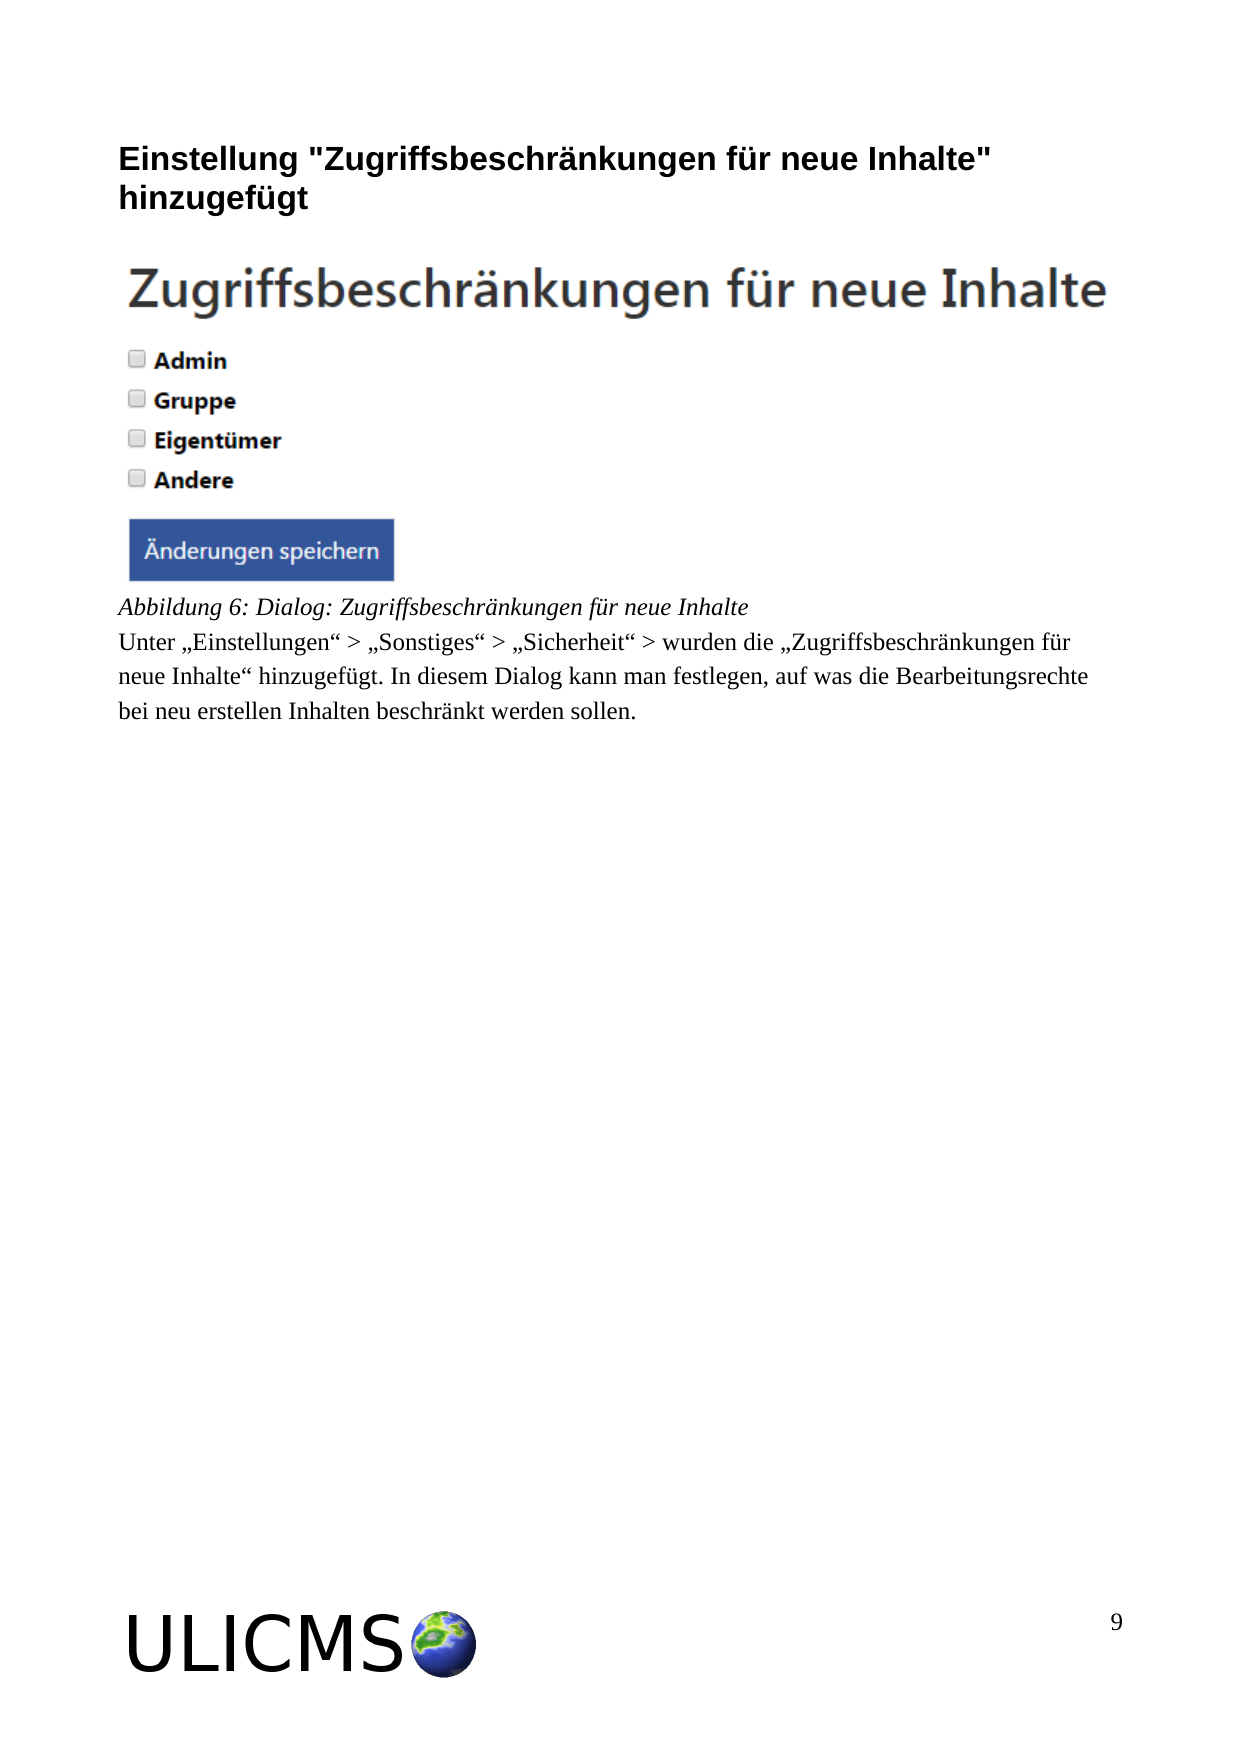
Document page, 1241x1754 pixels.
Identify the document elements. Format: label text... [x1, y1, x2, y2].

text Abbildung 6: Dialog: Zugriffsbeschränkungen für neue Inhalte [118, 593, 1123, 621]
subtitle Einstellung "Zugriffsbeschränkungen für neue Inhalte" hinzugefügt [118, 139, 1123, 216]
picture [118, 241, 1123, 593]
text Unter „Einstellungen“ > „Sonstiges“ > „Sicherheit“ > wurden die „Zugriffsbeschränkungen für neue Inhalte“ hinzugefügt. In diesem Dialog kann man festlegen, auf was die Bearbeitungsrechte bei neu erstellen Inhalten beschränkt werden sollen. [118, 621, 1123, 724]
picture [118, 1607, 479, 1681]
text [118, 229, 1123, 241]
